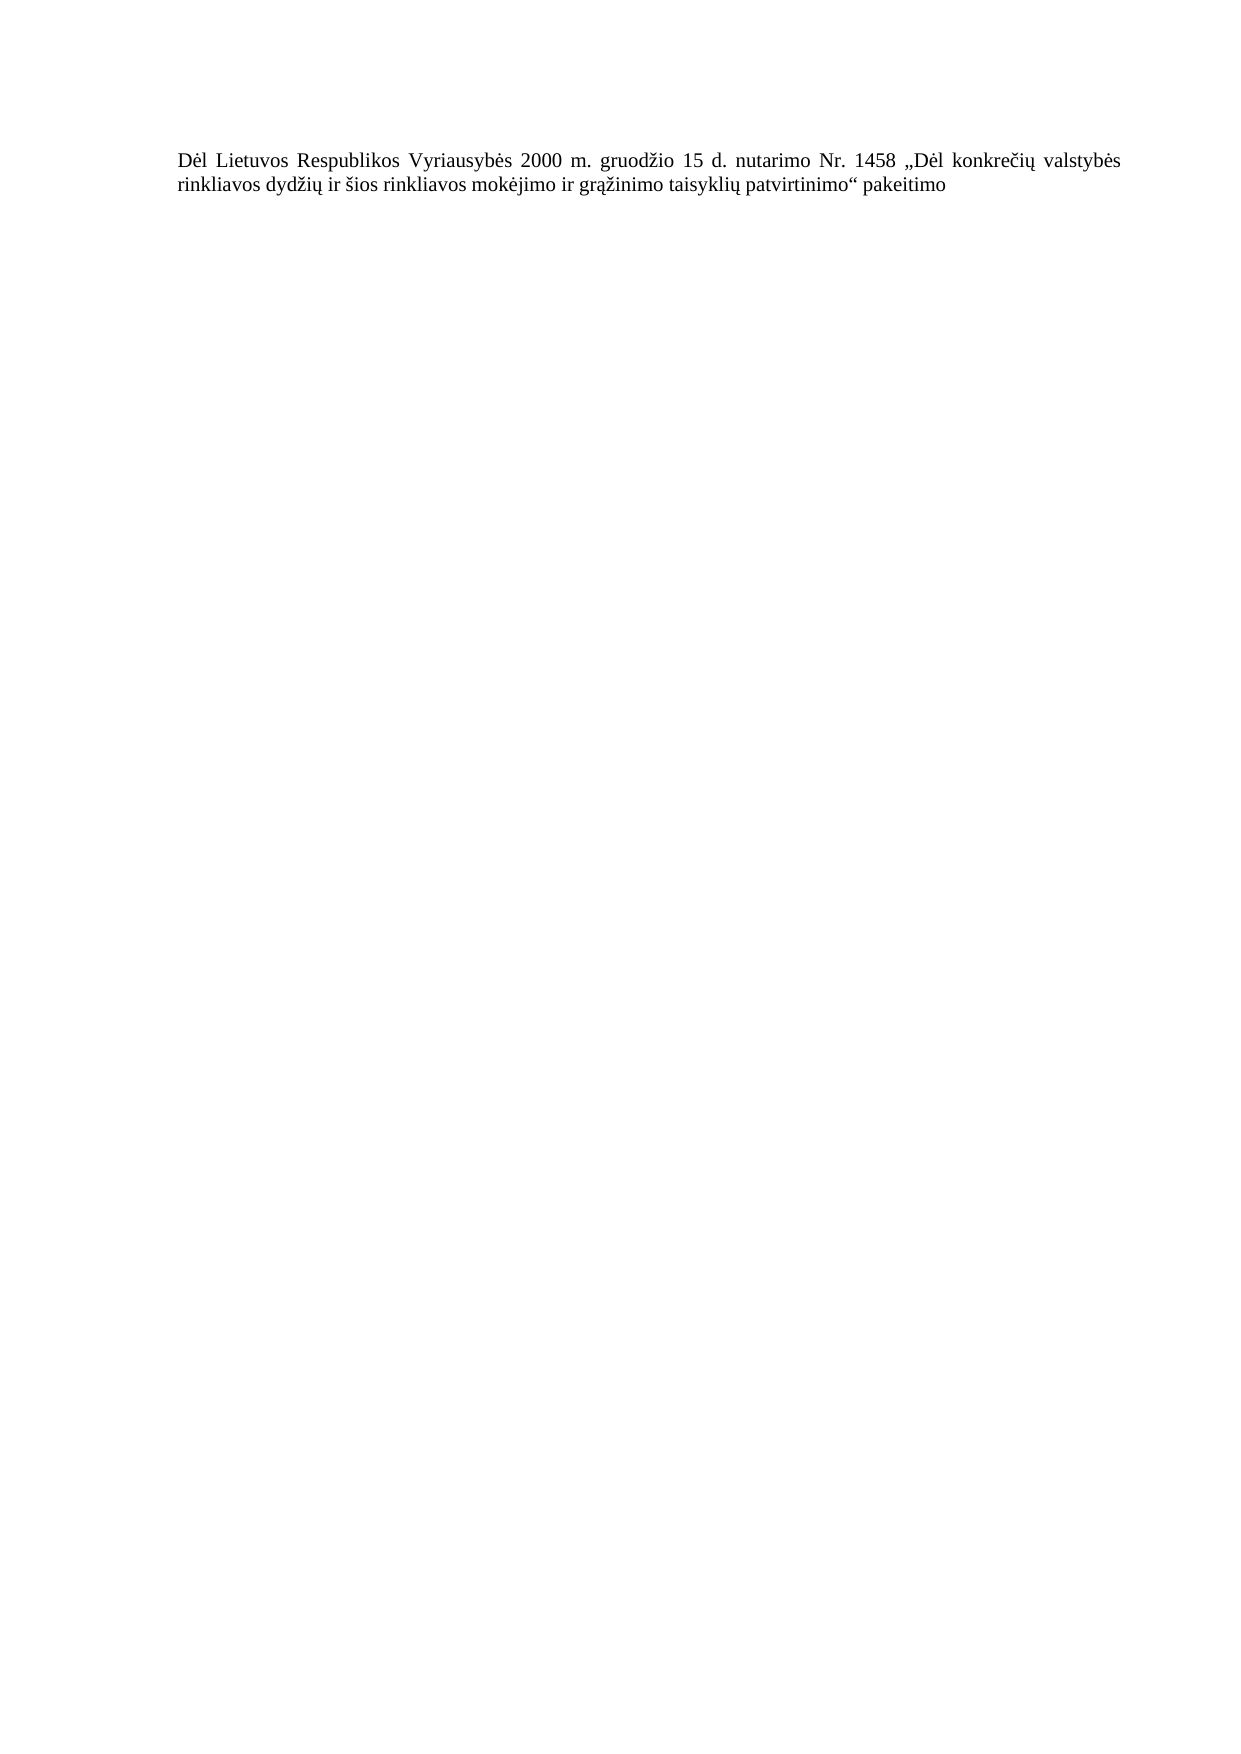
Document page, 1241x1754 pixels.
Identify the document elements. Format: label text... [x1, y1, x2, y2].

text Dėl Lietuvos Respublikos Vyriausybės 2000 m. gruodžio 15 d. nutarimo Nr. 1458 „Dėl konkrečių valstybės rinkliavos dydžių ir šios rinkliavos mokėjimo ir grąžinimo taisyklių patvirtinimo“ pakeitimo [177, 148, 1122, 196]
